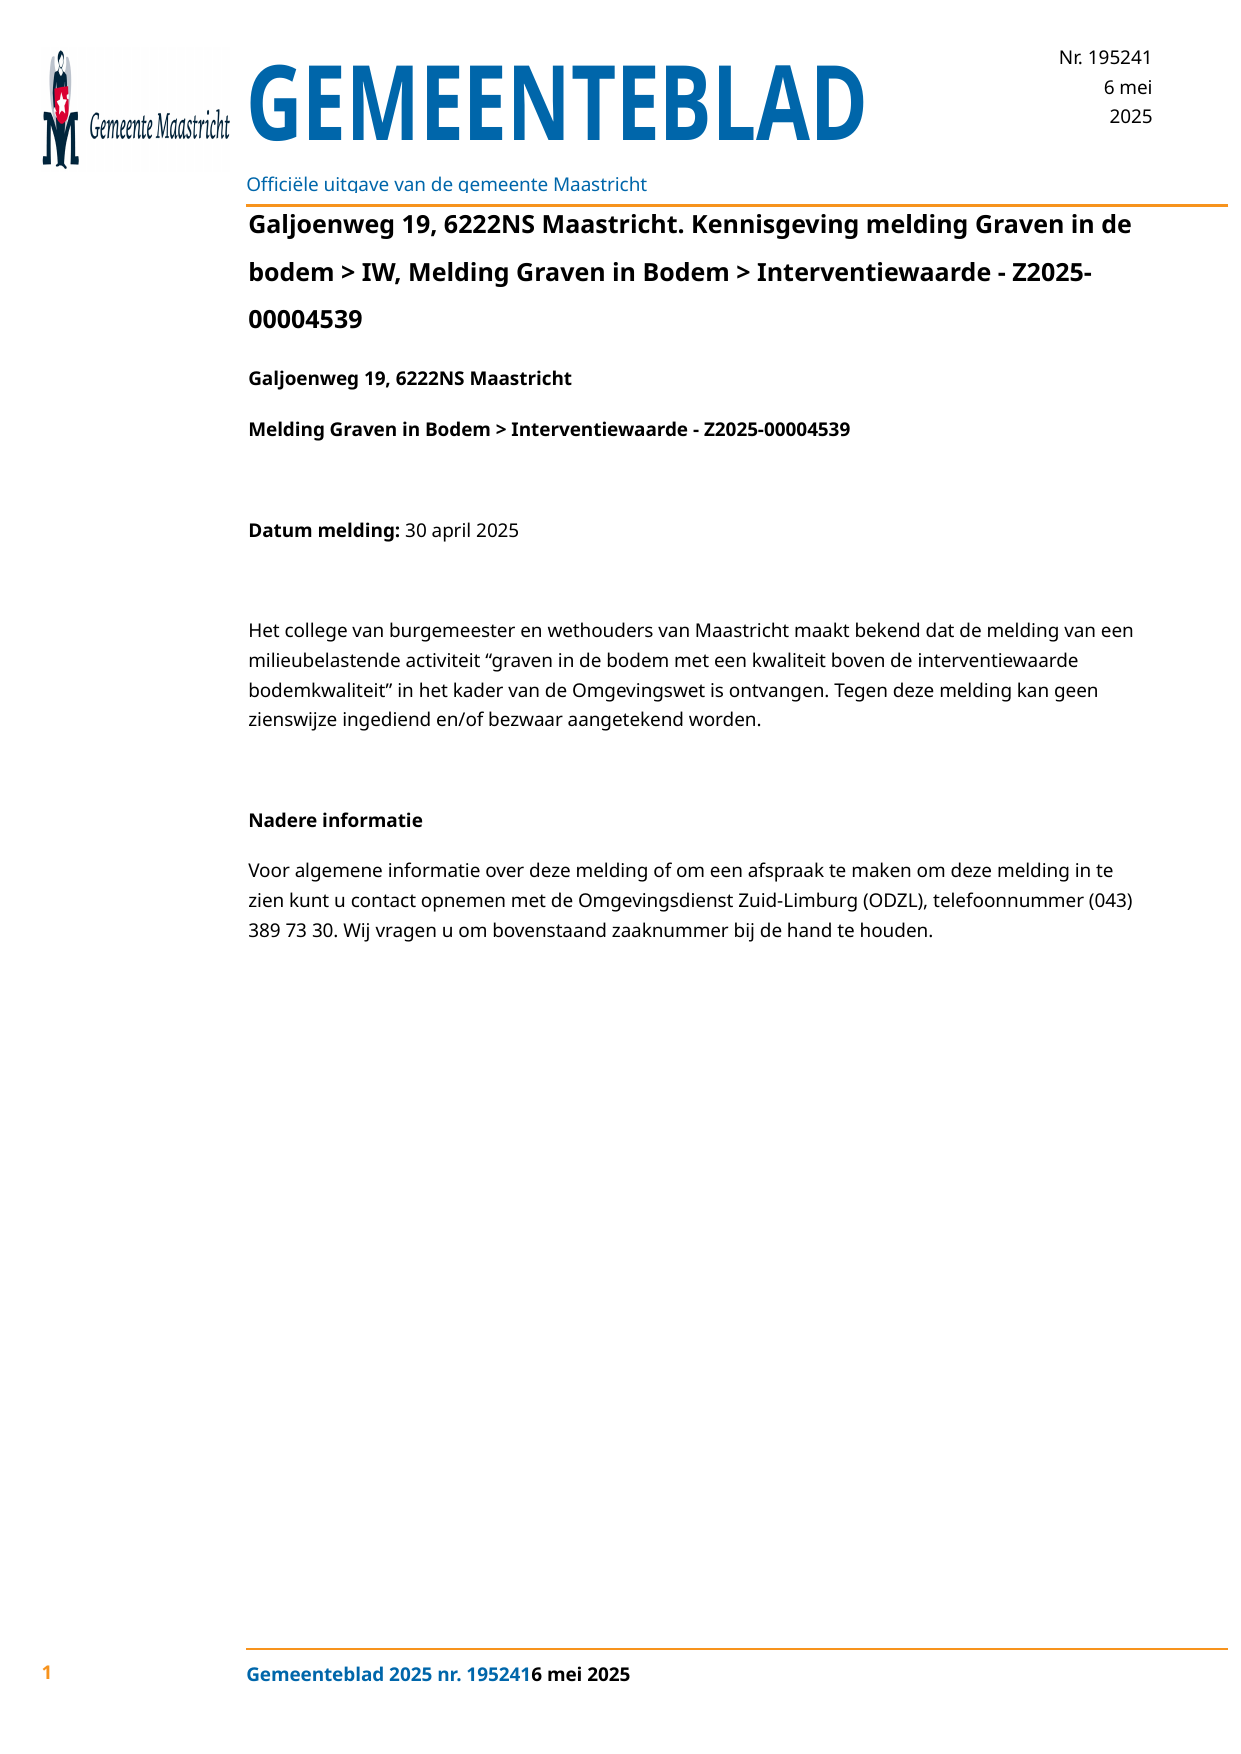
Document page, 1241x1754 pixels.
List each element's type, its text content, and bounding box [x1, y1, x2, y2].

text Voor algemene informatie over deze melding of om een afspraak te maken om deze melding in te zien kunt u contact opnemen met de Omgevingsdienst Zuid-Limburg (ODZL), telefoonnummer (043) 389 73 30. Wij vragen u om bovenstaand zaaknummer bij de hand te houden. [248, 858, 1152, 942]
picture [41, 47, 231, 172]
text Datum melding: 30 april 2025 [248, 517, 1152, 542]
text Galjoenweg 19, 6222NS Maastricht [248, 366, 1152, 391]
text Nadere informatie [248, 807, 1152, 833]
text Het college van burgemeester en wethouders van Maastricht maakt bekend dat de melding van een milieubelastende activiteit “graven in de bodem met een kwaliteit boven de interventiewaarde bodemkwaliteit” in het kader van de Omgevingswet is ontvangen. Tegen deze melding kan geen zienswijze ingediend en/of bezwaar aangetekend worden. [248, 618, 1152, 732]
text Galjoenweg 19, 6222NS Maastricht. Kennisgeving melding Graven in de bodem > IW, Melding Graven in Bodem > Interventiewaarde - Z2025-00004539 [248, 207, 1152, 336]
text Melding Graven in Bodem > Interventiewaarde - Z2025-00004539 [248, 416, 1152, 442]
